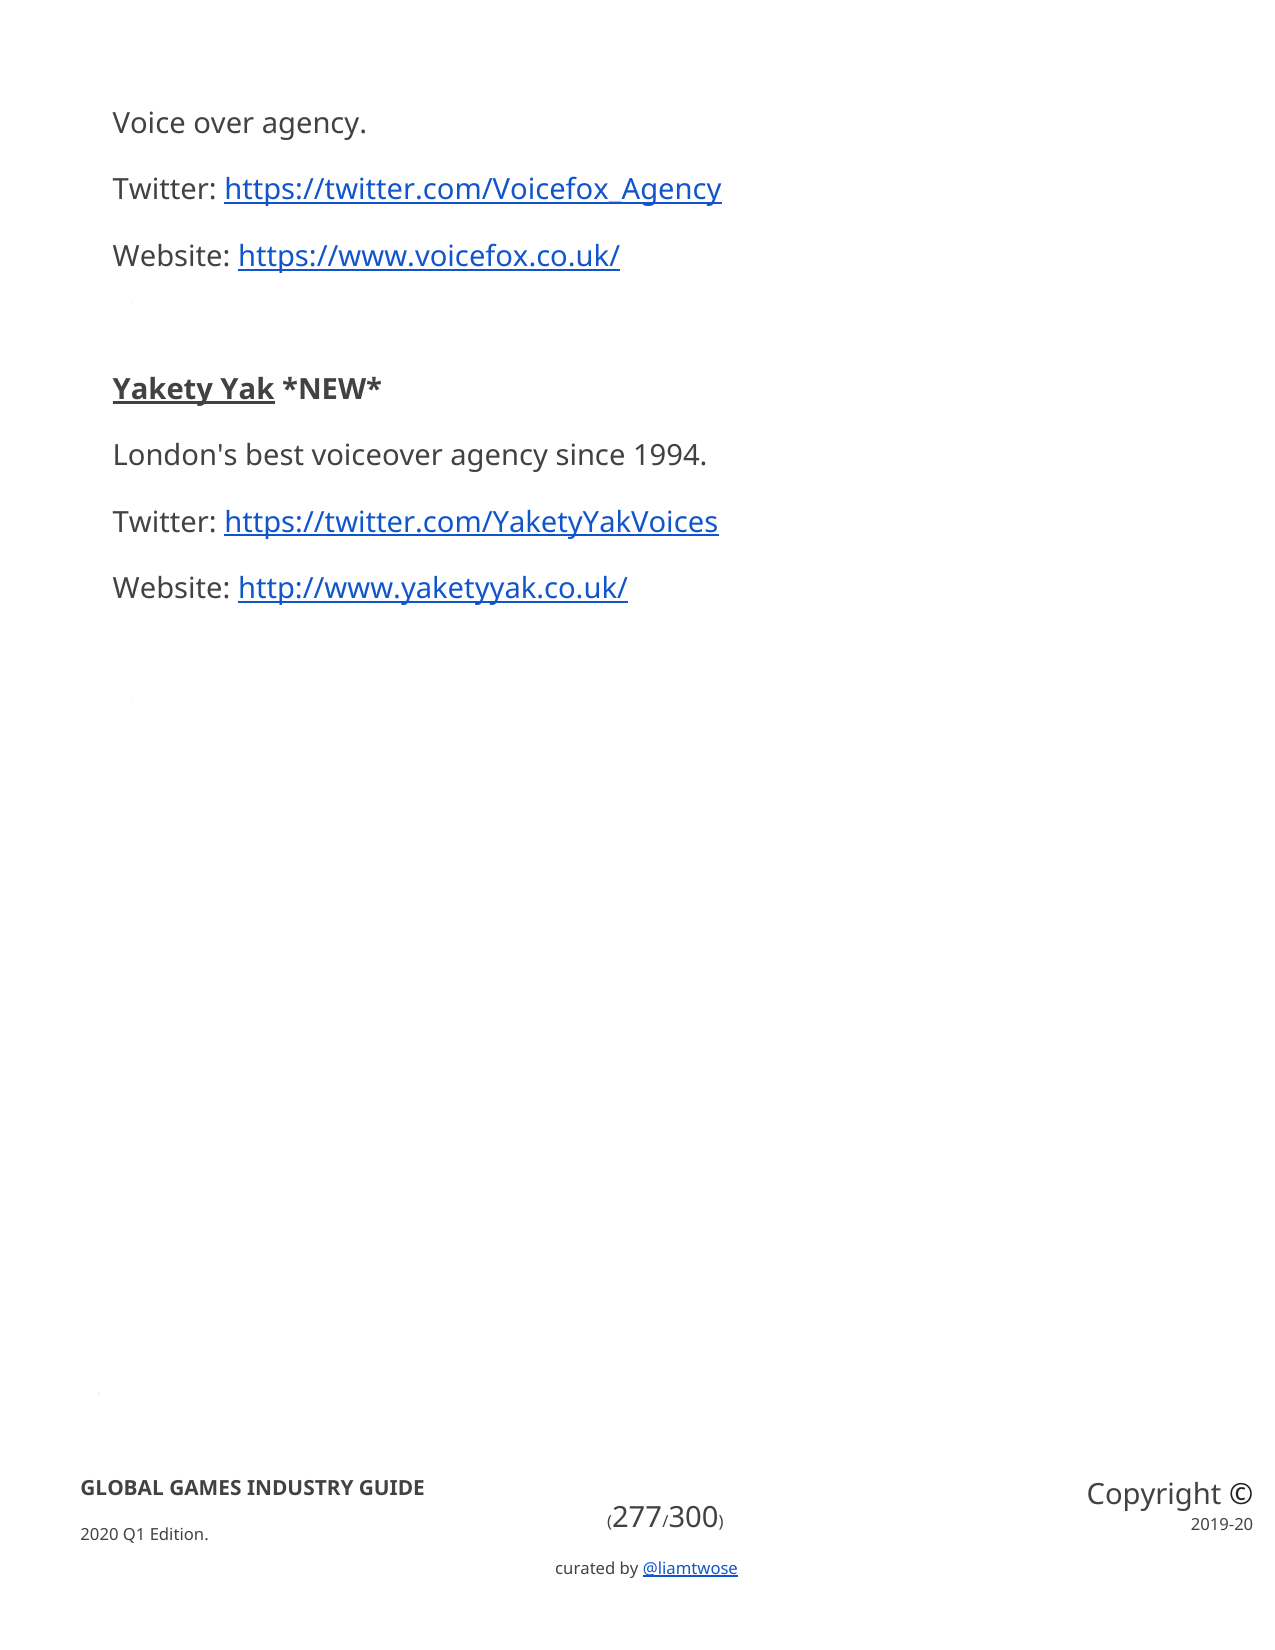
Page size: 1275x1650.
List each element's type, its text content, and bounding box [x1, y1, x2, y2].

text Twitter: https://twitter.com/Voicefox_Agency [112, 169, 1200, 208]
text Website: http://www.yaketyyak.co.uk/ [112, 567, 1200, 607]
text Twitter: https://twitter.com/YaketyYakVoices [112, 501, 1200, 541]
text Voice over agency. [112, 102, 1200, 142]
text Yakety Yak *NEW* [112, 368, 1200, 408]
text London's best voiceover agency since 1994. [112, 434, 1200, 474]
text Website: https://www.voicefox.co.uk/ [112, 235, 1200, 275]
